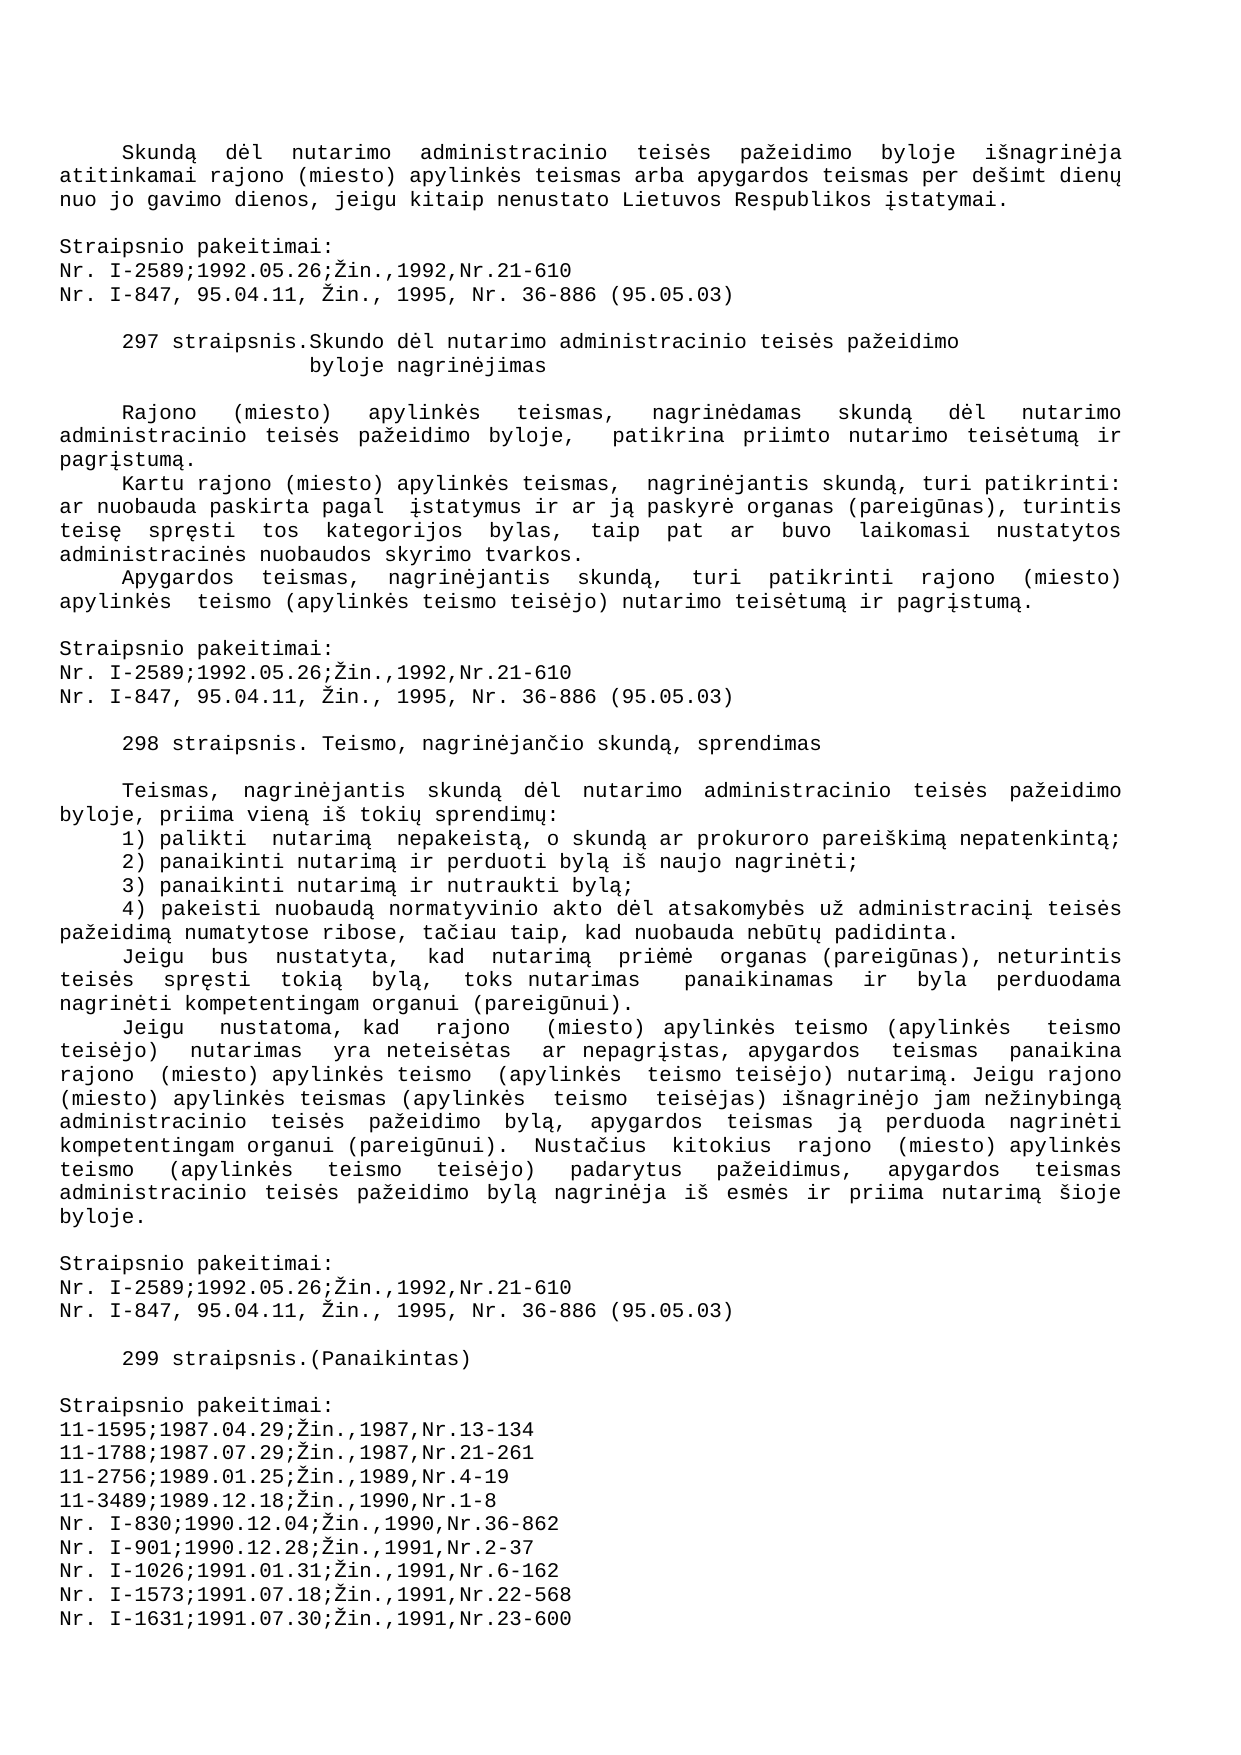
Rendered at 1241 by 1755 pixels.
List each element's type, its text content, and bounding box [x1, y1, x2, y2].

text Rajono (miesto) apylinkės teismas, nagrinėdamas skundą dėl nutarimo administracinio teisės pažeidimo byloje, patikrina priimto nutarimo teisėtumą ir pagrįstumą. [59, 402, 1122, 473]
text Straipsnio pakeitimai: [59, 638, 1122, 662]
text Nr. I-1631;1991.07.30;Žin.,1991,Nr.23-600 [59, 1608, 1122, 1631]
text Nr. I-2589;1992.05.26;Žin.,1992,Nr.21-610 [59, 1277, 1122, 1300]
text Kartu rajono (miesto) apylinkės teismas, nagrinėjantis skundą, turi patikrinti: ar nuobauda paskirta pagal įstatymus ir ar ją paskyrė organas (pareigūnas), turintis teisę spręsti tos kategorijos bylas, taip pat ar buvo laikomasi nustatytos administracinės nuobaudos skyrimo tvarkos. [59, 473, 1122, 567]
text Nr. I-847, 95.04.11, Žin., 1995, Nr. 36-886 (95.05.03) [59, 686, 1122, 709]
text Skundą dėl nutarimo administracinio teisės pažeidimo byloje išnagrinėja atitinkamai rajono (miesto) apylinkės teismas arba apygardos teismas per dešimt dienų nuo jo gavimo dienos, jeigu kitaip nenustato Lietuvos Respublikos įstatymai. [59, 142, 1122, 213]
text 299 straipsnis.(Panaikintas) [59, 1348, 1122, 1371]
text Jeigu bus nustatyta, kad nutarimą priėmė organas (pareigūnas), neturintis teisės spręsti tokią bylą, toks nutarimas panaikinamas ir byla perduodama nagrinėti kompetentingam organui (pareigūnui). [59, 946, 1122, 1017]
text Straipsnio pakeitimai: [59, 236, 1122, 260]
text Nr. I-2589;1992.05.26;Žin.,1992,Nr.21-610 [59, 260, 1122, 284]
text Nr. I-2589;1992.05.26;Žin.,1992,Nr.21-610 [59, 662, 1122, 686]
text 11-2756;1989.01.25;Žin.,1989,Nr.4-19 [59, 1466, 1122, 1489]
text Nr. I-901;1990.12.28;Žin.,1991,Nr.2-37 [59, 1537, 1122, 1561]
text 1) palikti nutarimą nepakeistą, o skundą ar prokuroro pareiškimą nepatenkintą; [59, 827, 1122, 851]
text 298 straipsnis. Teismo, nagrinėjančio skundą, sprendimas [59, 733, 1122, 757]
text Nr. I-1026;1991.01.31;Žin.,1991,Nr.6-162 [59, 1561, 1122, 1584]
text 11-1595;1987.04.29;Žin.,1987,Nr.13-134 [59, 1419, 1122, 1442]
text Jeigu nustatoma, kad rajono (miesto) apylinkės teismo (apylinkės teismo teisėjo) nutarimas yra neteisėtas ar nepagrįstas, apygardos teismas panaikina rajono (miesto) apylinkės teismo (apylinkės teismo teisėjo) nutarimą. Jeigu rajono (miesto) apylinkės teismas (apylinkės teismo teisėjas) išnagrinėjo jam nežinybingą administracinio teisės pažeidimo bylą, apygardos teismas ją perduoda nagrinėti kompetentingam organui (pareigūnui). Nustačius kitokius rajono (miesto) apylinkės teismo (apylinkės teismo teisėjo) padarytus pažeidimus, apygardos teismas administracinio teisės pažeidimo bylą nagrinėja iš esmės ir priima nutarimą šioje byloje. [59, 1017, 1122, 1229]
text 297 straipsnis.Skundo dėl nutarimo administracinio teisės pažeidimo [59, 331, 1122, 354]
text Straipsnio pakeitimai: [59, 1395, 1122, 1419]
text Nr. I-1573;1991.07.18;Žin.,1991,Nr.22-568 [59, 1584, 1122, 1608]
text Teismas, nagrinėjantis skundą dėl nutarimo administracinio teisės pažeidimo byloje, priima vieną iš tokių sprendimų: [59, 780, 1122, 827]
text 4) pakeisti nuobaudą normatyvinio akto dėl atsakomybės už administracinį teisės pažeidimą numatytose ribose, tačiau taip, kad nuobauda nebūtų padidinta. [59, 898, 1122, 946]
text 3) panaikinti nutarimą ir nutraukti bylą; [59, 875, 1122, 898]
text Apygardos teismas, nagrinėjantis skundą, turi patikrinti rajono (miesto) apylinkės teismo (apylinkės teismo teisėjo) nutarimo teisėtumą ir pagrįstumą. [59, 567, 1122, 615]
text byloje nagrinėjimas [59, 354, 1122, 378]
text Nr. I-847, 95.04.11, Žin., 1995, Nr. 36-886 (95.05.03) [59, 1300, 1122, 1324]
text 2) panaikinti nutarimą ir perduoti bylą iš naujo nagrinėti; [59, 851, 1122, 875]
text Nr. I-830;1990.12.04;Žin.,1990,Nr.36-862 [59, 1513, 1122, 1537]
text Straipsnio pakeitimai: [59, 1253, 1122, 1277]
text Nr. I-847, 95.04.11, Žin., 1995, Nr. 36-886 (95.05.03) [59, 284, 1122, 307]
text 11-1788;1987.07.29;Žin.,1987,Nr.21-261 [59, 1442, 1122, 1466]
text 11-3489;1989.12.18;Žin.,1990,Nr.1-8 [59, 1489, 1122, 1513]
